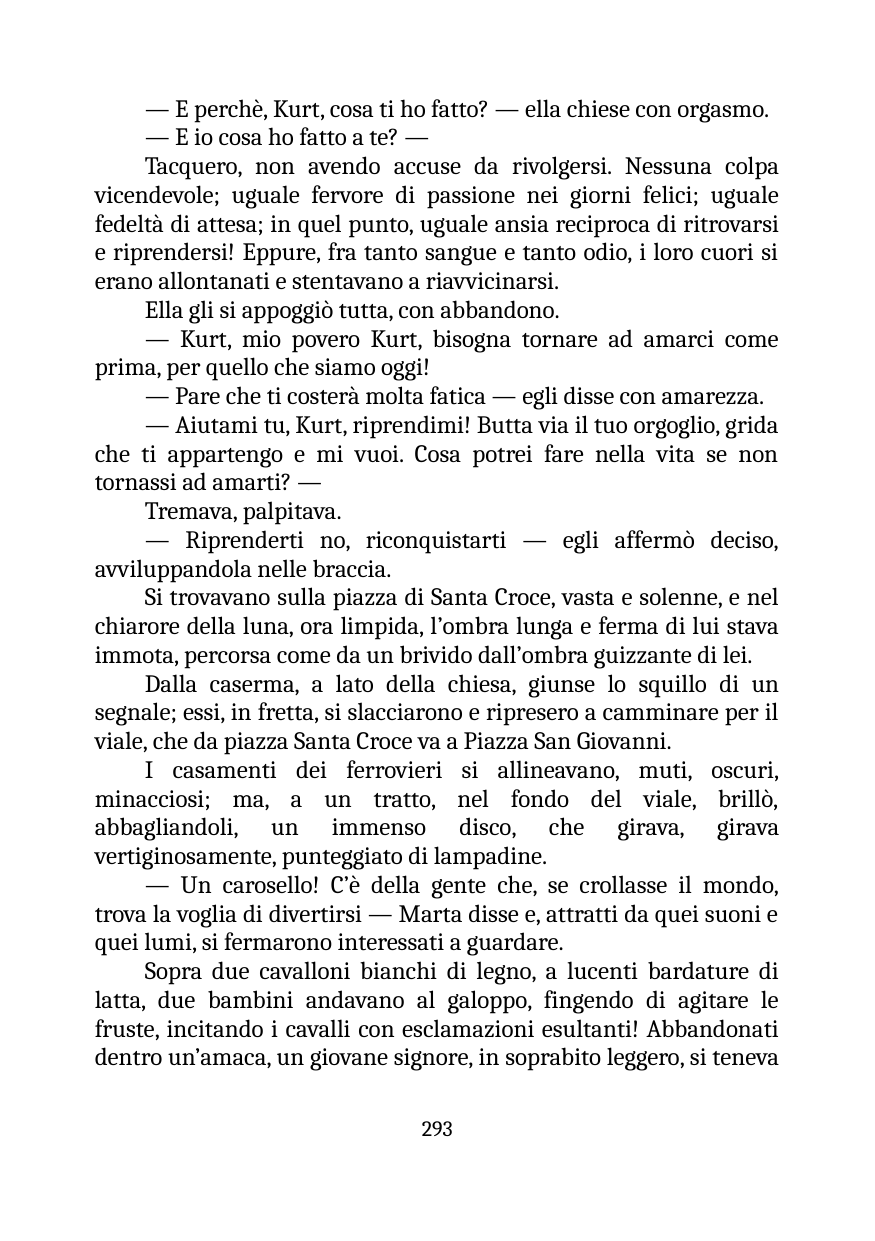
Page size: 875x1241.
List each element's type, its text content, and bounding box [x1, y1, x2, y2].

text Tacquero, non avendo accuse da rivolgersi. Nessuna colpa vicendevole; uguale fervore di passione nei giorni felici; uguale fedeltà di attesa; in quel punto, uguale ansia reciproca di ritrovarsi e riprendersi! Eppure, fra tanto sangue e tanto odio, i loro cuori si erano allontanati e stentavano a riavvicinarsi. [94, 152, 779, 296]
text I casamenti dei ferrovieri si allineavano, muti, oscuri, minacciosi; ma, a un tratto, nel fondo del viale, brillò, abbagliandoli, un immenso disco, che girava, girava vertiginosamente, punteggiato di lampadine. [94, 756, 779, 871]
text Si trovavano sulla piazza di Santa Croce, vasta e solenne, e nel chiarore della luna, ora limpida, l’ombra lunga e ferma di lui stava immota, percorsa come da un brivido dall’ombra guizzante di lei. [94, 583, 779, 669]
text — E perchè, Kurt, cosa ti ho fatto? — ella chiese con orgasmo. [94, 94, 779, 123]
text Dalla caserma, a lato della chiesa, giunse lo squillo di un segnale; essi, in fretta, si slacciarono e ripresero a camminare per il viale, che da piazza Santa Croce va a Piazza San Giovanni. [94, 669, 779, 756]
text Tremava, palpitava. [94, 497, 779, 526]
text — Pare che ti costerà molta fatica — egli disse con amarezza. [94, 382, 779, 411]
text — Aiutami tu, Kurt, riprendimi! Butta via il tuo orgoglio, grida che ti appartengo e mi vuoi. Cosa potrei fare nella vita se non tornassi ad amarti? — [94, 411, 779, 497]
text — Kurt, mio povero Kurt, bisogna tornare ad amarci come prima, per quello che siamo oggi! [94, 324, 779, 382]
text Sopra due cavalloni bianchi di legno, a lucenti bardature di latta, due bambini andavano al galoppo, fingendo di agitare le fruste, incitando i cavalli con esclamazioni esultanti! Abbandonati dentro un’amaca, un giovane signore, in soprabito leggero, si teneva [94, 957, 779, 1072]
text — E io cosa ho fatto a te? — [94, 123, 779, 152]
text — Riprenderti no, riconquistarti — egli affermò deciso, avviluppandola nelle braccia. [94, 526, 779, 583]
text Ella gli si appoggiò tutta, con abbandono. [94, 296, 779, 324]
text — Un carosello! C’è della gente che, se crollasse il mondo, trova la voglia di divertirsi — Marta disse e, attratti da quei suoni e quei lumi, si fermarono interessati a guardare. [94, 871, 779, 957]
